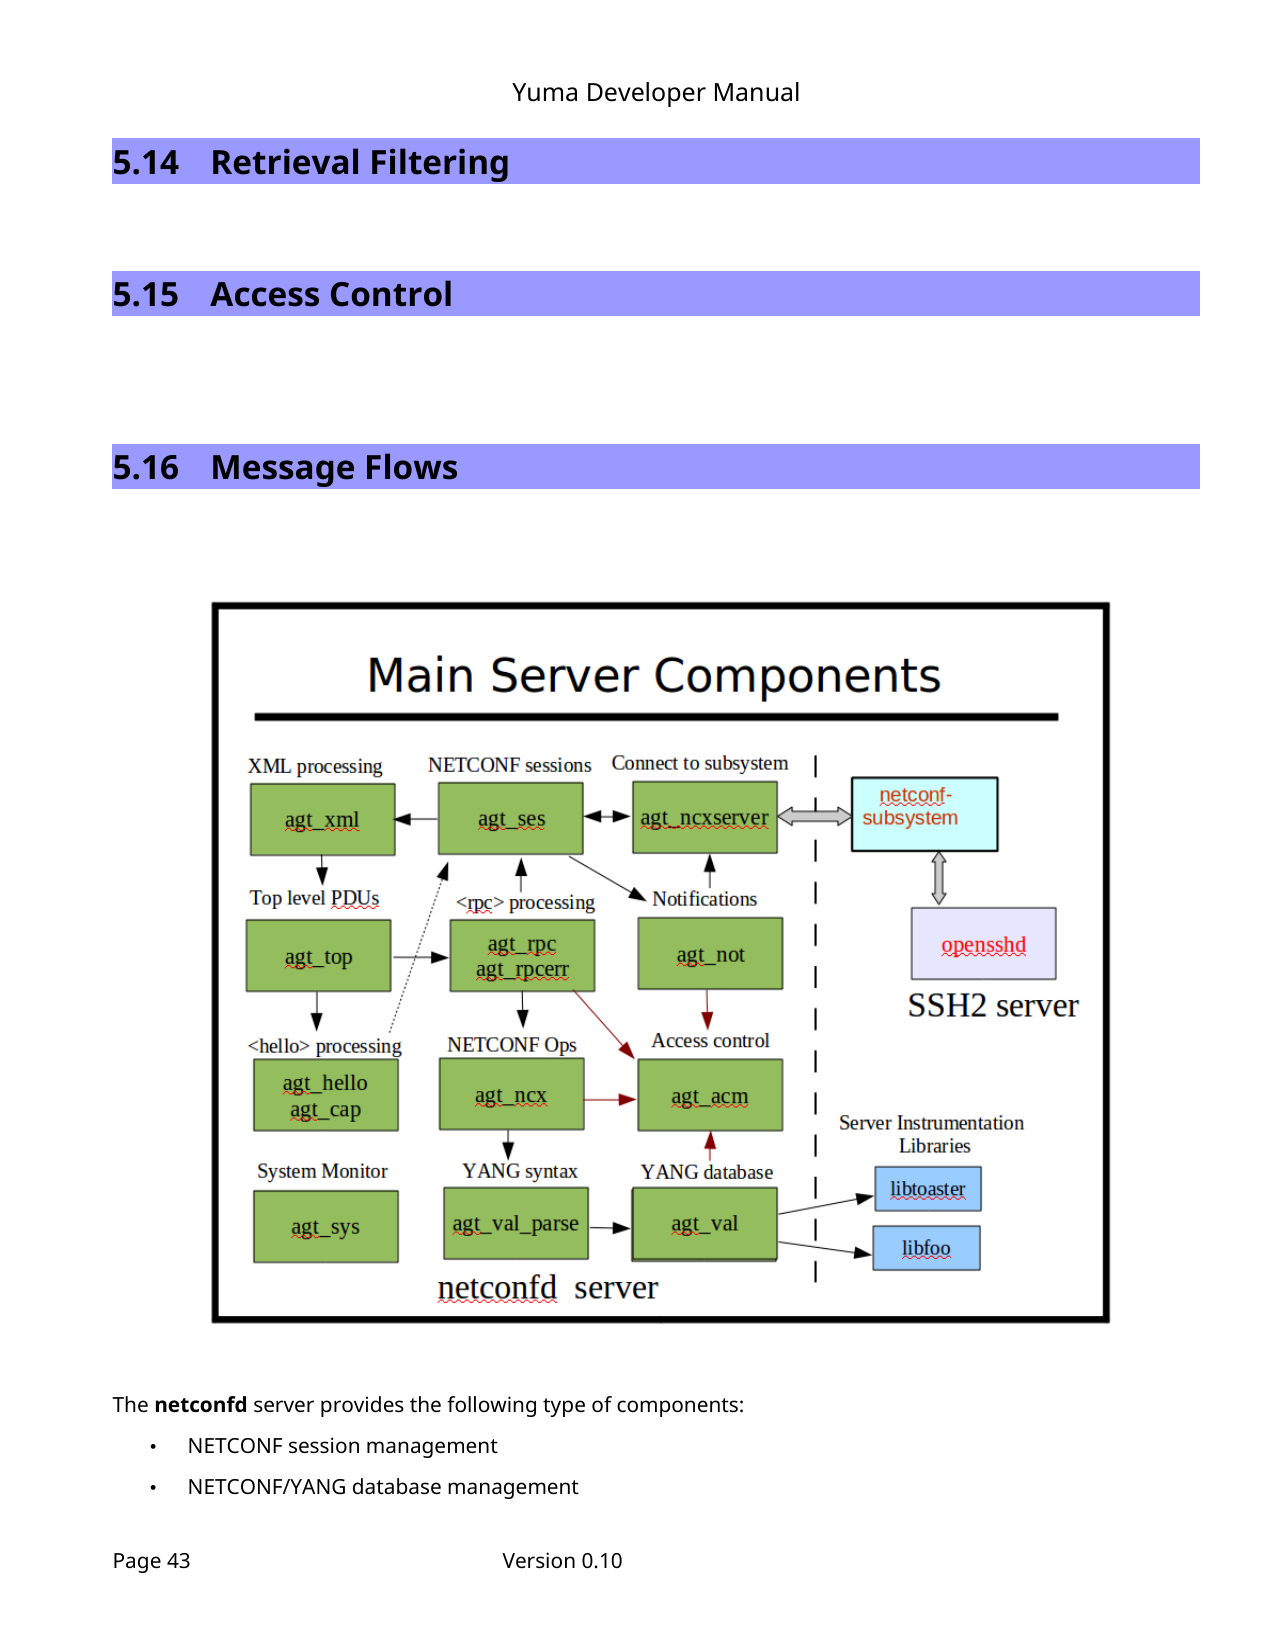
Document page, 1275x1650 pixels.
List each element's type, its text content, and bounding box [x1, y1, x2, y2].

list NETCONF session management [150, 1431, 1200, 1459]
subtitle Message Flows [112, 444, 1200, 489]
list NETCONF/YANG database management [150, 1472, 1200, 1500]
subtitle Retrieval Filtering [112, 138, 1200, 184]
subtitle Access Control [112, 271, 1200, 316]
text The netconfd server provides the following type of components: [112, 1390, 1200, 1418]
picture [144, 559, 1168, 1349]
